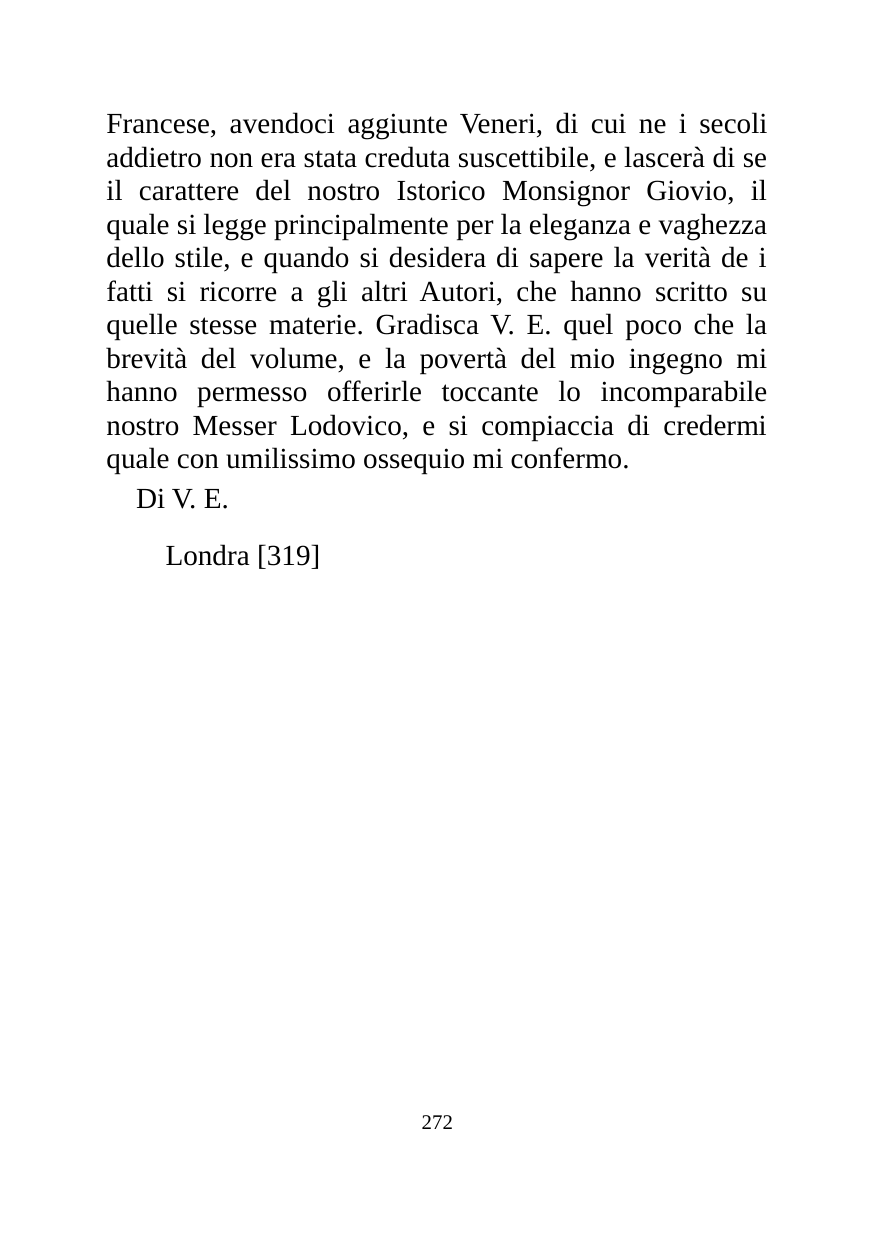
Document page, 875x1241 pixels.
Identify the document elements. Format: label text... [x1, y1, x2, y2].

text Londra [319] [165, 538, 768, 572]
text Francese, avendoci aggiunte Veneri, di cui ne i secoli addietro non era stata creduta suscettibile, e lascerà di se il carattere del nostro Istorico Monsignor Giovio, il quale si legge principalmente per la eleganza e vaghezza dello stile, e quando si desidera di sapere la verità de i fatti si ricorre a gli altri Autori, che hanno scritto su quelle stesse materie. Gradisca V. E. quel poco che la brevità del volume, e la povertà del mio ingegno mi hanno permesso offerirle toccante lo incomparabile nostro Messer Lodovico, e si compiaccia di credermi quale con umilissimo ossequio mi confermo. [106, 106, 768, 475]
text Di V. E. [106, 481, 768, 515]
